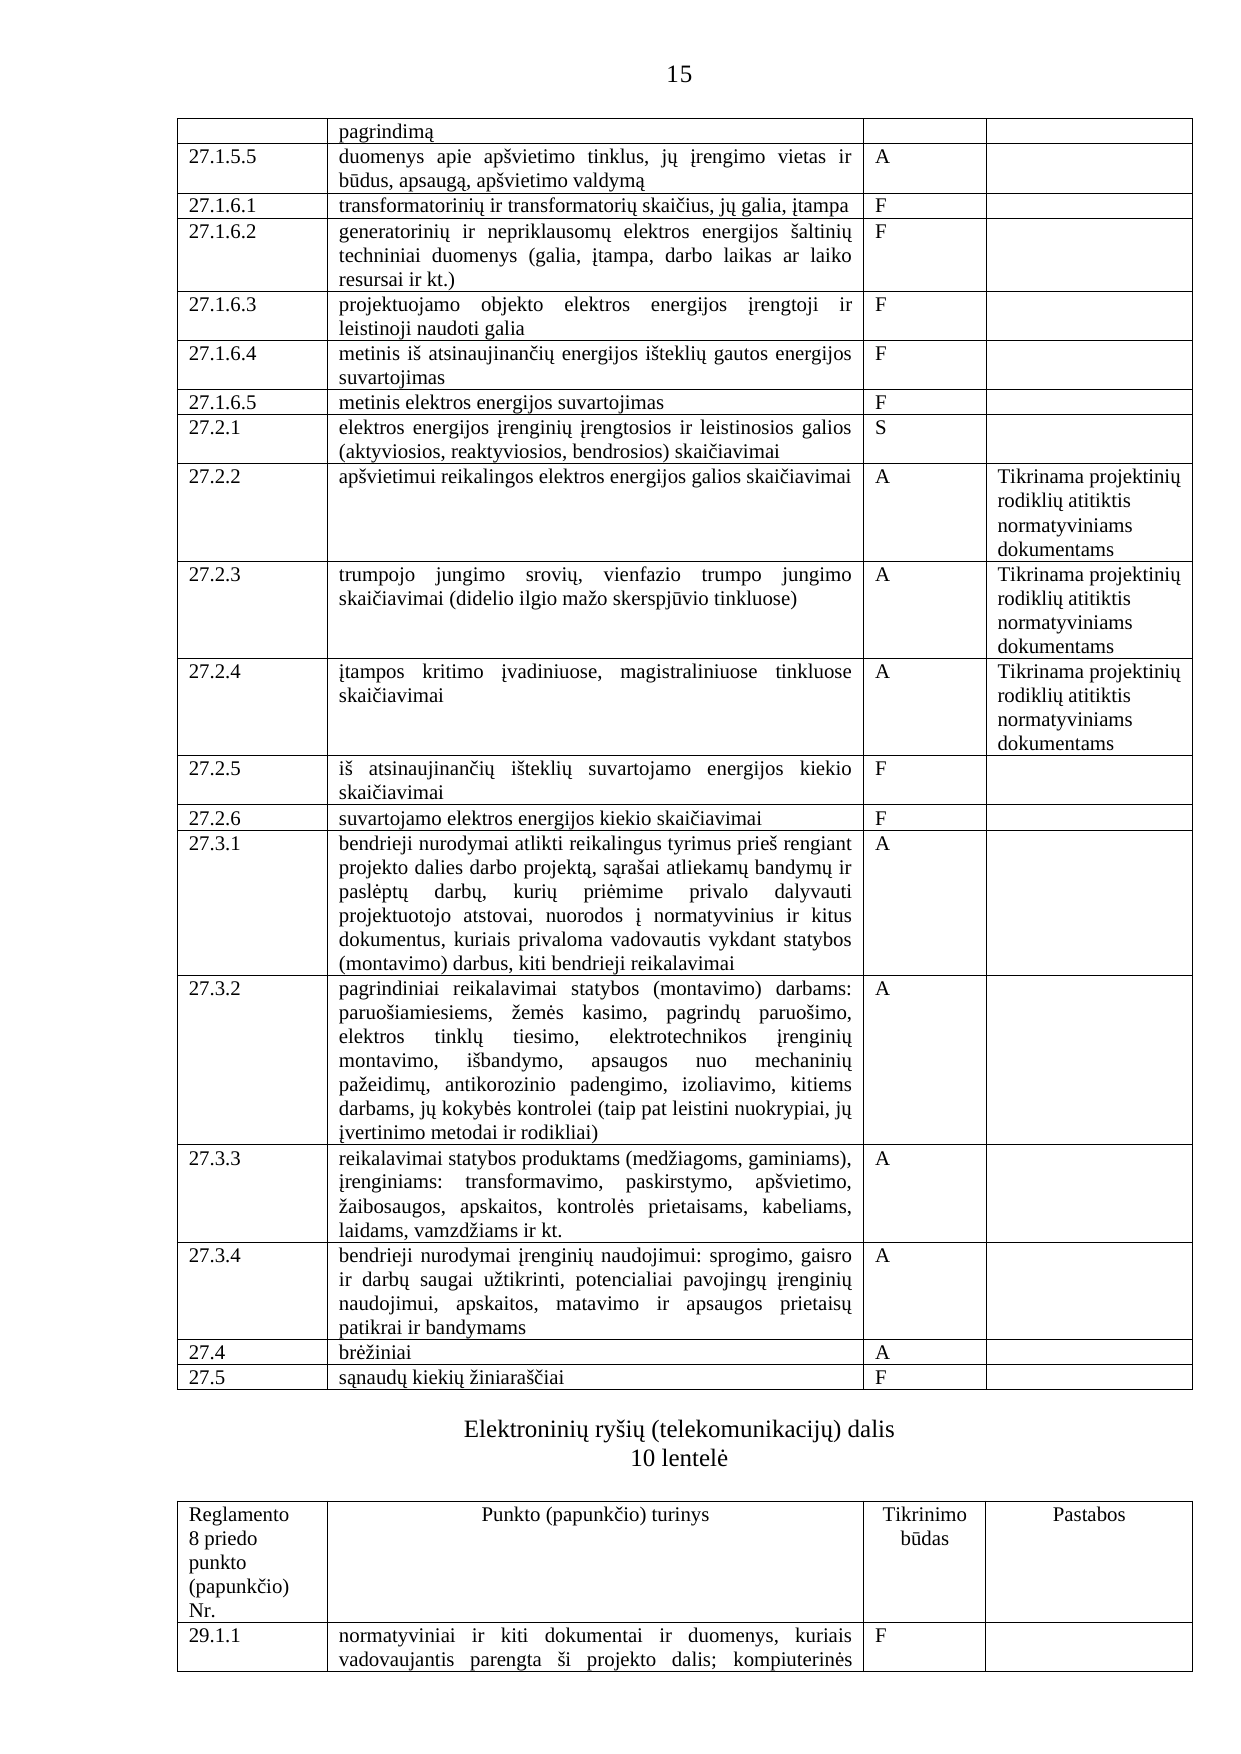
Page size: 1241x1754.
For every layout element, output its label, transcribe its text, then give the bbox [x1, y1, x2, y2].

table_cell [987, 292, 1192, 340]
table_cell 27.3.4 [178, 1243, 327, 1339]
text Elektroninių ryšių (telekomunikacijų) dalis [177, 1414, 1181, 1443]
table_cell bendrieji nurodymai atlikti reikalingus tyrimus prieš rengiant projekto dalies darbo projektą, sąrašai atliekamų bandymų ir paslėptų darbų, kurių priėmime privalo dalyvauti projektuotojo atstovai, nuorodos į normatyvinius ir kitus dokumentus, kuriais privaloma vadovautis vykdant statybos (montavimo) darbus, kiti bendrieji reikalavimai [328, 831, 863, 975]
table_cell transformatorinių ir transformatorių skaičius, jų galia, įtampa [328, 194, 863, 217]
table_cell A [864, 831, 986, 975]
table_cell pagrindimą [328, 119, 863, 143]
table_cell A [864, 1340, 986, 1364]
table_cell [987, 976, 1192, 1144]
table_cell F [864, 1623, 985, 1671]
table_cell [987, 390, 1192, 414]
table_cell brėžiniai [328, 1340, 863, 1364]
table_cell A [864, 562, 986, 658]
table_cell apšvietimui reikalingos elektros energijos galios skaičiavimai [328, 464, 863, 561]
table_cell A [864, 1243, 986, 1339]
table_cell [987, 756, 1192, 804]
table_cell [987, 1340, 1192, 1364]
table_cell bendrieji nurodymai įrenginių naudojimui: sprogimo, gaisro ir darbų saugai užtikrinti, potencialiai pavojingų įrenginių naudojimui, apskaitos, matavimo ir apsaugos prietaisų patikrai ir bandymams [328, 1243, 863, 1339]
table_cell 27.2.1 [178, 415, 327, 463]
table_cell F [864, 194, 986, 217]
text 10 lentelė [177, 1443, 1181, 1472]
table_cell normatyviniai ir kiti dokumentai ir duomenys, kuriais vadovaujantis parengta ši projekto dalis; kompiuterinės [328, 1623, 863, 1671]
table_cell [178, 119, 327, 143]
table_cell [987, 831, 1192, 975]
table_cell 27.1.5.5 [178, 144, 327, 192]
table_cell generatorinių ir nepriklausomų elektros energijos šaltinių techniniai duomenys (galia, įtampa, darbo laikas ar laiko resursai ir kt.) [328, 219, 863, 291]
table_cell 27.2.3 [178, 562, 327, 658]
table_cell elektros energijos įrenginių įrengtosios ir leistinosios galios (aktyviosios, reaktyviosios, bendrosios) skaičiavimai [328, 415, 863, 463]
table_header Punkto (papunkčio) turinys [328, 1502, 863, 1622]
table_cell 27.2.5 [178, 756, 327, 804]
table_cell [987, 219, 1192, 291]
table_cell [987, 1145, 1192, 1242]
table_cell F [864, 219, 986, 291]
table_cell A [864, 144, 986, 192]
table_cell Tikrinama projektinių rodiklių atitiktis normatyviniams dokumentams [987, 464, 1192, 561]
table_cell metinis iš atsinaujinančių energijos išteklių gautos energijos suvartojimas [328, 341, 863, 389]
table_cell 27.3.2 [178, 976, 327, 1144]
table_cell [864, 119, 986, 143]
table_cell iš atsinaujinančių išteklių suvartojamo energijos kiekio skaičiavimai [328, 756, 863, 804]
table_cell pagrindiniai reikalavimai statybos (montavimo) darbams: paruošiamiesiems, žemės kasimo, pagrindų paruošimo, elektros tinklų tiesimo, elektrotechnikos įrenginių montavimo, išbandymo, apsaugos nuo mechaninių pažeidimų, antikorozinio padengimo, izoliavimo, kitiems darbams, jų kokybės kontrolei (taip pat leistini nuokrypiai, jų įvertinimo metodai ir rodikliai) [328, 976, 863, 1144]
table_cell [987, 805, 1192, 829]
table_cell [987, 144, 1192, 192]
table_cell [987, 119, 1192, 143]
table_cell 27.2.4 [178, 659, 327, 755]
table_cell Tikrinama projektinių rodiklių atitiktis normatyviniams dokumentams [987, 659, 1192, 755]
table_cell A [864, 1145, 986, 1242]
table_cell metinis elektros energijos suvartojimas [328, 390, 863, 414]
table_cell sąnaudų kiekių žiniaraščiai [328, 1365, 863, 1389]
table_cell 27.1.6.4 [178, 341, 327, 389]
table_cell [987, 1243, 1192, 1339]
table_cell 27.3.1 [178, 831, 327, 975]
table_cell F [864, 1365, 986, 1389]
table_header Tikrinimo būdas [864, 1502, 985, 1622]
table_cell 27.1.6.2 [178, 219, 327, 291]
table_cell 27.1.6.3 [178, 292, 327, 340]
table_header Pastabos [986, 1502, 1192, 1622]
table_cell 29.1.1 [178, 1623, 327, 1671]
table_cell A [864, 976, 986, 1144]
table_cell duomenys apie apšvietimo tinklus, jų įrengimo vietas ir būdus, apsaugą, apšvietimo valdymą [328, 144, 863, 192]
table_cell F [864, 756, 986, 804]
table_cell 27.1.6.1 [178, 194, 327, 217]
table_cell F [864, 390, 986, 414]
table_header Reglamento 8 priedo punkto (papunkčio) Nr. [178, 1502, 327, 1622]
table_cell Tikrinama projektinių rodiklių atitiktis normatyviniams dokumentams [987, 562, 1192, 658]
table_cell S [864, 415, 986, 463]
table_cell reikalavimai statybos produktams (medžiagoms, gaminiams), įrenginiams: transformavimo, paskirstymo, apšvietimo, žaibosaugos, apskaitos, kontrolės prietaisams, kabeliams, laidams, vamzdžiams ir kt. [328, 1145, 863, 1242]
table_cell 27.5 [178, 1365, 327, 1389]
table_cell trumpojo jungimo srovių, vienfazio trumpo jungimo skaičiavimai (didelio ilgio mažo skerspjūvio tinkluose) [328, 562, 863, 658]
table_cell F [864, 341, 986, 389]
table_cell [987, 194, 1192, 217]
table_cell 27.2.6 [178, 805, 327, 829]
table_cell F [864, 292, 986, 340]
table_cell projektuojamo objekto elektros energijos įrengtoji ir leistinoji naudoti galia [328, 292, 863, 340]
table_cell [987, 341, 1192, 389]
table_cell suvartojamo elektros energijos kiekio skaičiavimai [328, 805, 863, 829]
table_cell įtampos kritimo įvadiniuose, magistraliniuose tinkluose skaičiavimai [328, 659, 863, 755]
table_cell 27.1.6.5 [178, 390, 327, 414]
table_cell 27.3.3 [178, 1145, 327, 1242]
table_cell [986, 1623, 1192, 1671]
table_cell F [864, 805, 986, 829]
table_cell A [864, 464, 986, 561]
table_cell [987, 415, 1192, 463]
table_cell A [864, 659, 986, 755]
table_cell 27.4 [178, 1340, 327, 1364]
table_cell [987, 1365, 1192, 1389]
table_cell 27.2.2 [178, 464, 327, 561]
